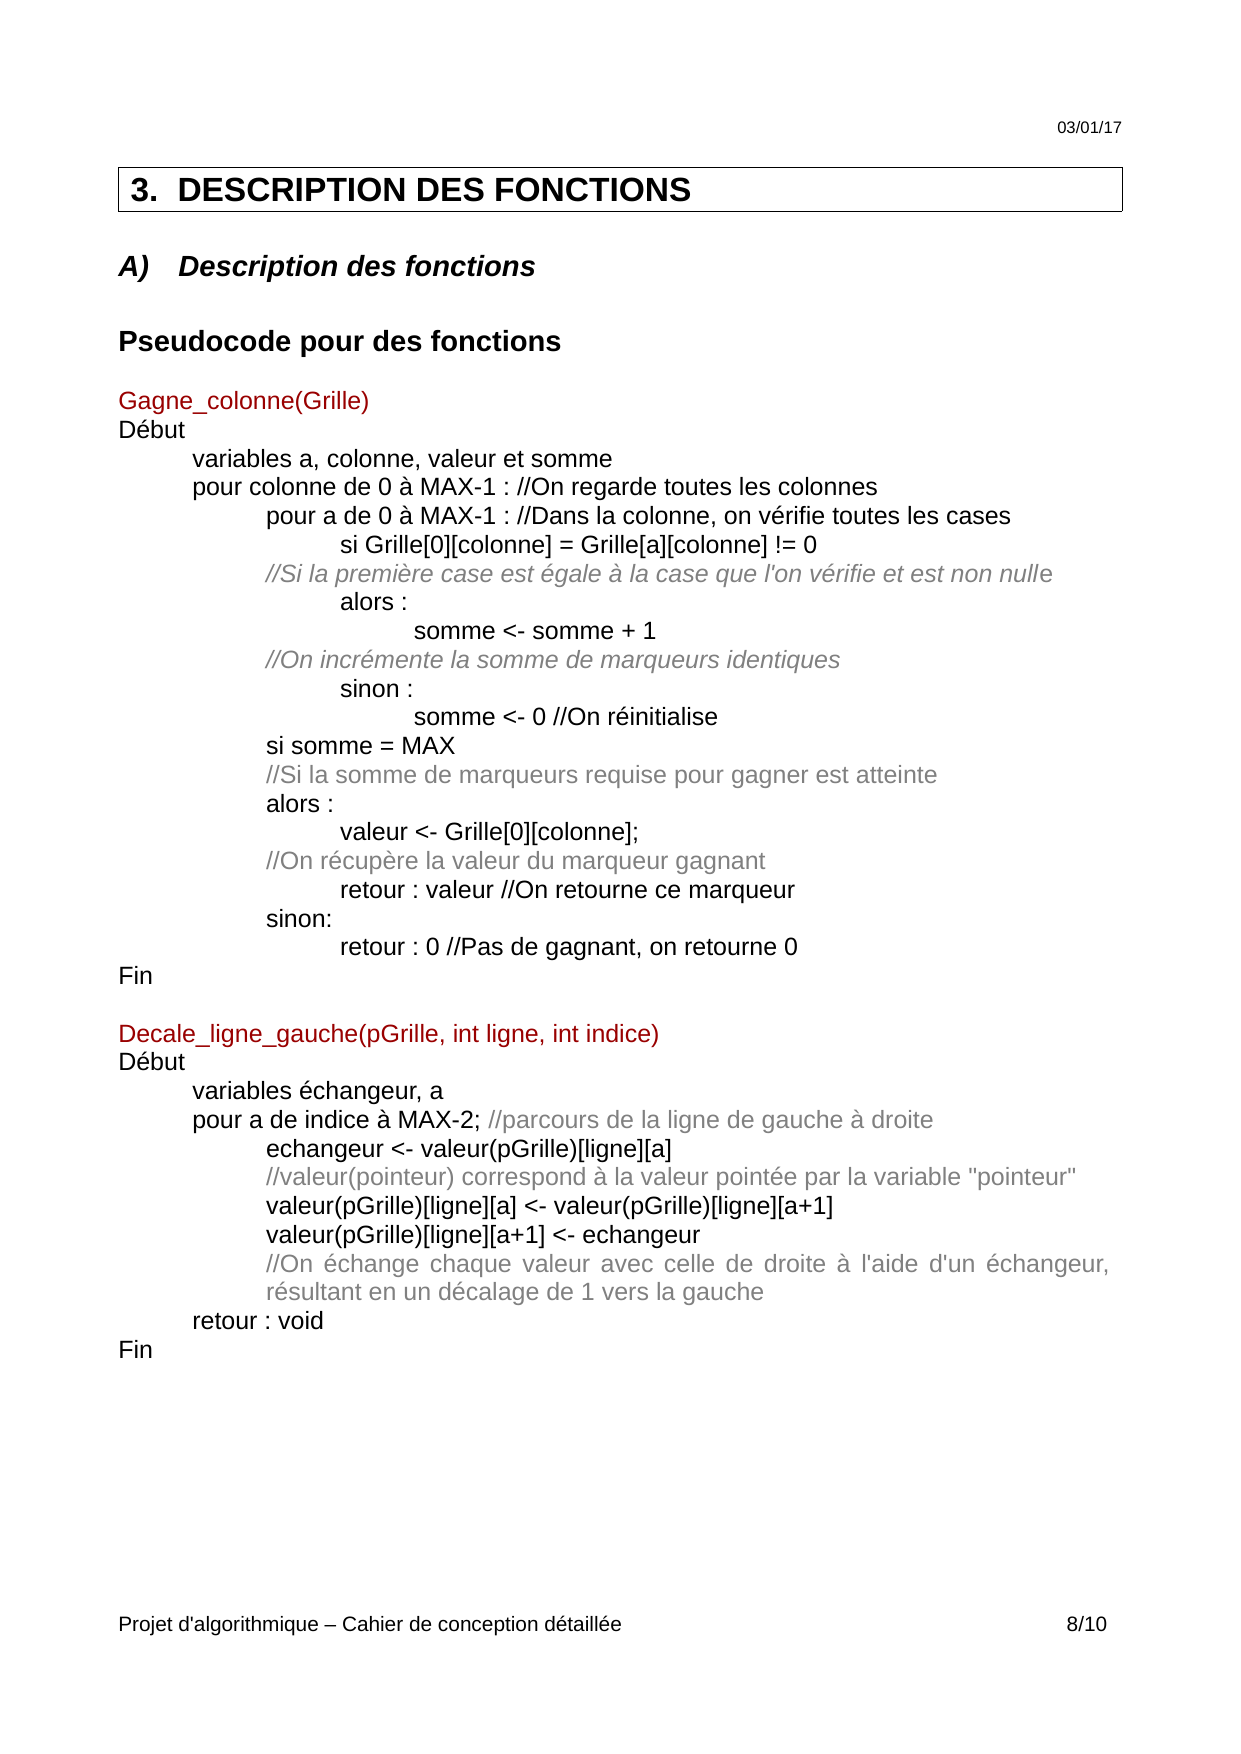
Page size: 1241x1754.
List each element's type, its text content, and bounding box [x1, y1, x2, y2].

text echangeur <- valeur(pGrille)[ligne][a] [118, 1133, 1122, 1162]
text //On incrémente la somme de marqueurs identiques [118, 645, 1122, 673]
text alors : [118, 788, 1122, 817]
text pour a de indice à MAX-2; //parcours de la ligne de gauche à droite [118, 1105, 1122, 1133]
text retour : void [118, 1306, 1122, 1335]
text si somme = MAX [118, 731, 1122, 760]
text Decale_ligne_gauche(pGrille, int ligne, int indice) [118, 1018, 1122, 1047]
text retour : valeur //On retourne ce marqueur [118, 875, 1122, 903]
text sinon: [118, 903, 1122, 932]
text alors : [118, 587, 1122, 616]
text somme <- somme + 1 [118, 616, 1122, 645]
text //On récupère la valeur du marqueur gagnant [118, 846, 1122, 875]
text Pseudocode pour des fonctions [118, 324, 1122, 357]
subtitle Description des fonctions [118, 249, 1122, 282]
text Fin [118, 1335, 1122, 1363]
text Gagne_colonne(Grille) [118, 386, 1122, 415]
text valeur <- Grille[0][colonne]; [118, 817, 1122, 846]
text Début [118, 1047, 1122, 1076]
text //valeur(pointeur) correspond à la valeur pointée par la variable "pointeur" [118, 1162, 1122, 1191]
text variables a, colonne, valeur et somme [118, 443, 1122, 472]
text //Si la somme de marqueurs requise pour gagner est atteinte [118, 760, 1122, 788]
subtitle DESCRIPTION DES FONCTIONS [119, 168, 1122, 211]
text //On échange chaque valeur avec celle de droite à l'aide d'un échangeur, résultant en un décalage de 1 vers la gauche [118, 1248, 1122, 1306]
text sinon : [118, 673, 1122, 702]
text pour a de 0 à MAX-1 : //Dans la colonne, on vérifie toutes les cases [118, 501, 1122, 530]
text si Grille[0][colonne] = Grille[a][colonne] != 0 [118, 530, 1122, 558]
text valeur(pGrille)[ligne][a+1] <- echangeur [118, 1220, 1122, 1248]
text retour : 0 //Pas de gagnant, on retourne 0 [118, 932, 1122, 961]
text valeur(pGrille)[ligne][a] <- valeur(pGrille)[ligne][a+1] [118, 1191, 1122, 1220]
text variables échangeur, a [118, 1076, 1122, 1105]
text Début [118, 415, 1122, 443]
text //Si la première case est égale à la case que l'on vérifie et est non nulle [118, 558, 1122, 587]
text pour colonne de 0 à MAX-1 : //On regarde toutes les colonnes [118, 472, 1122, 501]
text Fin [118, 961, 1122, 990]
text somme <- 0 //On réinitialise [118, 702, 1122, 731]
